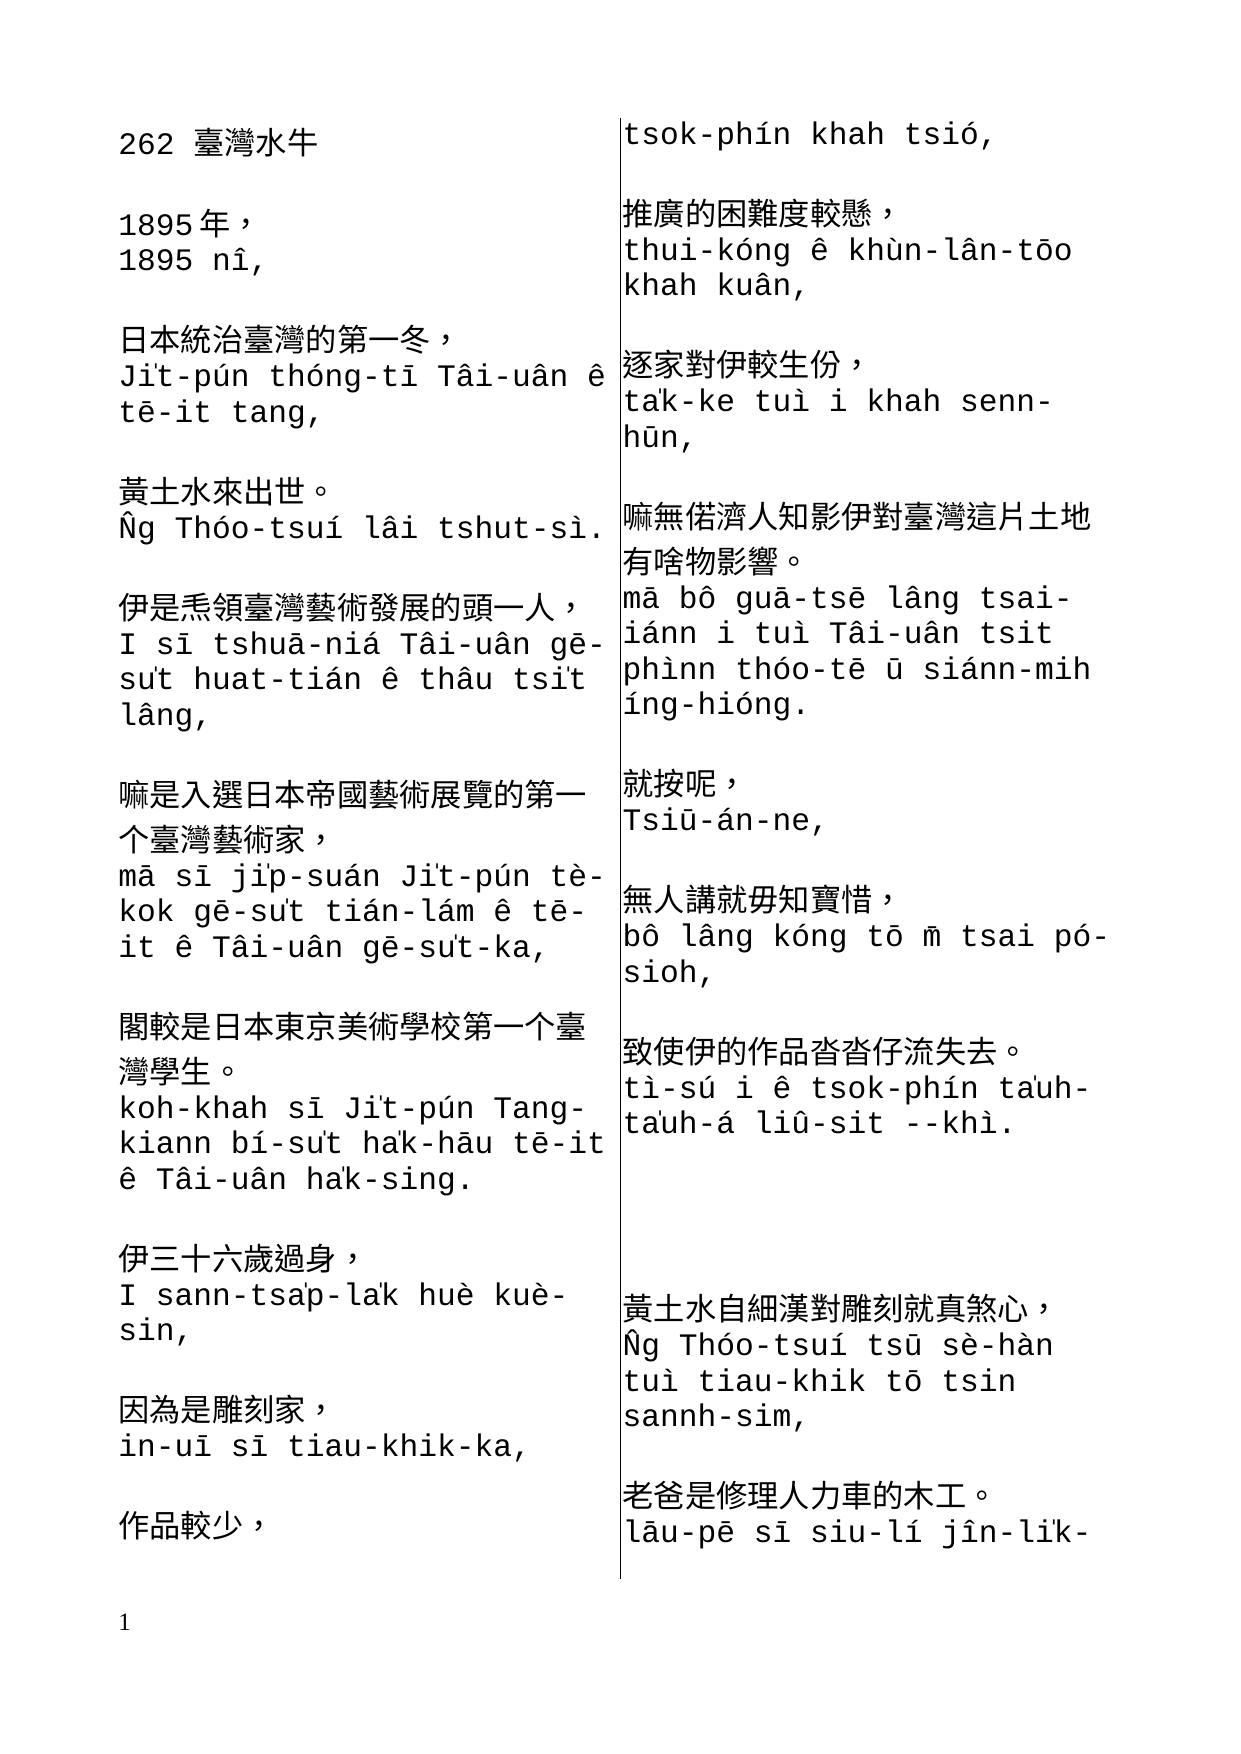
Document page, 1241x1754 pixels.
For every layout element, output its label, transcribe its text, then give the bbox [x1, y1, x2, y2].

text 推廣的困難度較懸， [622, 189, 1122, 234]
text Ji̍t-pún thóng-tī Tâi-uân ê tē-it tang, [118, 361, 618, 432]
text 1895 nî, [118, 245, 618, 280]
text 逐家對伊較生份， [622, 340, 1122, 386]
text 黃土水自細漢對雕刻就真煞心， [622, 1284, 1122, 1330]
text Tsiū-án-ne, [622, 804, 1122, 840]
text koh-khah sī Ji̍t-pún Tang-kiann bí-su̍t ha̍k-hāu tē-it ê Tâi-uân ha̍k-sing. [118, 1092, 618, 1199]
text tsok-phín khah tsió, [622, 118, 1122, 153]
text mā bô guā-tsē lâng tsai-iánn i tuì Tâi-uân tsit phìnn thóo-tē ū siánn-mih íng-hióng. [622, 582, 1122, 724]
text tì-sú i ê tsok-phín ta̍uh-ta̍uh-á liû-sit --khì. [622, 1072, 1122, 1143]
text N̂g Thóo-tsuí tsū sè-hàn tuì tiau-khik tō tsin sannh-sim, [622, 1330, 1122, 1436]
text bô lâng kóng tō m̄ tsai pó-sioh, [622, 921, 1122, 991]
text N̂g Thóo-tsuí lâi tshut-sì. [118, 512, 618, 548]
text in-uī sī tiau-khik-ka, [118, 1431, 618, 1466]
text lāu-pē sī siu-lí jîn-li̍k- [622, 1517, 1122, 1552]
text mā sī ji̍p-suán Ji̍t-pún tè-kok gē-su̍t tián-lám ê tē-it ê Tâi-uân gē-su̍t-ka, [118, 860, 618, 967]
text 作品較少， [118, 1502, 618, 1547]
text ta̍k-ke tuì i khah senn-hūn, [622, 386, 1122, 456]
text 老爸是修理人力車的木工。 [622, 1471, 1122, 1517]
text 嘛無偌濟人知影伊對臺灣這片土地有啥物影響。 [622, 492, 1122, 582]
text 就按呢， [622, 759, 1122, 804]
text 無人講就毋知寶惜， [622, 875, 1122, 921]
text I sann-tsa̍p-la̍k huè kuè-sin, [118, 1279, 618, 1350]
text I sī tshuā-niá Tâi-uân gē-su̍t huat-tián ê thâu tsi̍t lâng, [118, 628, 618, 734]
text 致使伊的作品沓沓仔流失去。 [622, 1027, 1122, 1072]
text 伊三十六歲過身， [118, 1234, 618, 1279]
text 1895年， [118, 199, 618, 245]
text 閣較是日本東京美術學校第一个臺灣學生。 [118, 1002, 618, 1092]
text 黃土水來出世。 [118, 467, 618, 512]
text thui-kóng ê khùn-lân-tōo khah kuân, [622, 234, 1122, 305]
text 262 臺灣水牛 [118, 118, 618, 164]
text 因為是雕刻家， [118, 1386, 618, 1431]
text 伊是𤆬領臺灣藝術發展的頭一人， [118, 583, 618, 628]
text 日本統治臺灣的第一冬， [118, 316, 618, 361]
text 嘛是入選日本帝國藝術展覽的第一个臺灣藝術家， [118, 770, 618, 860]
